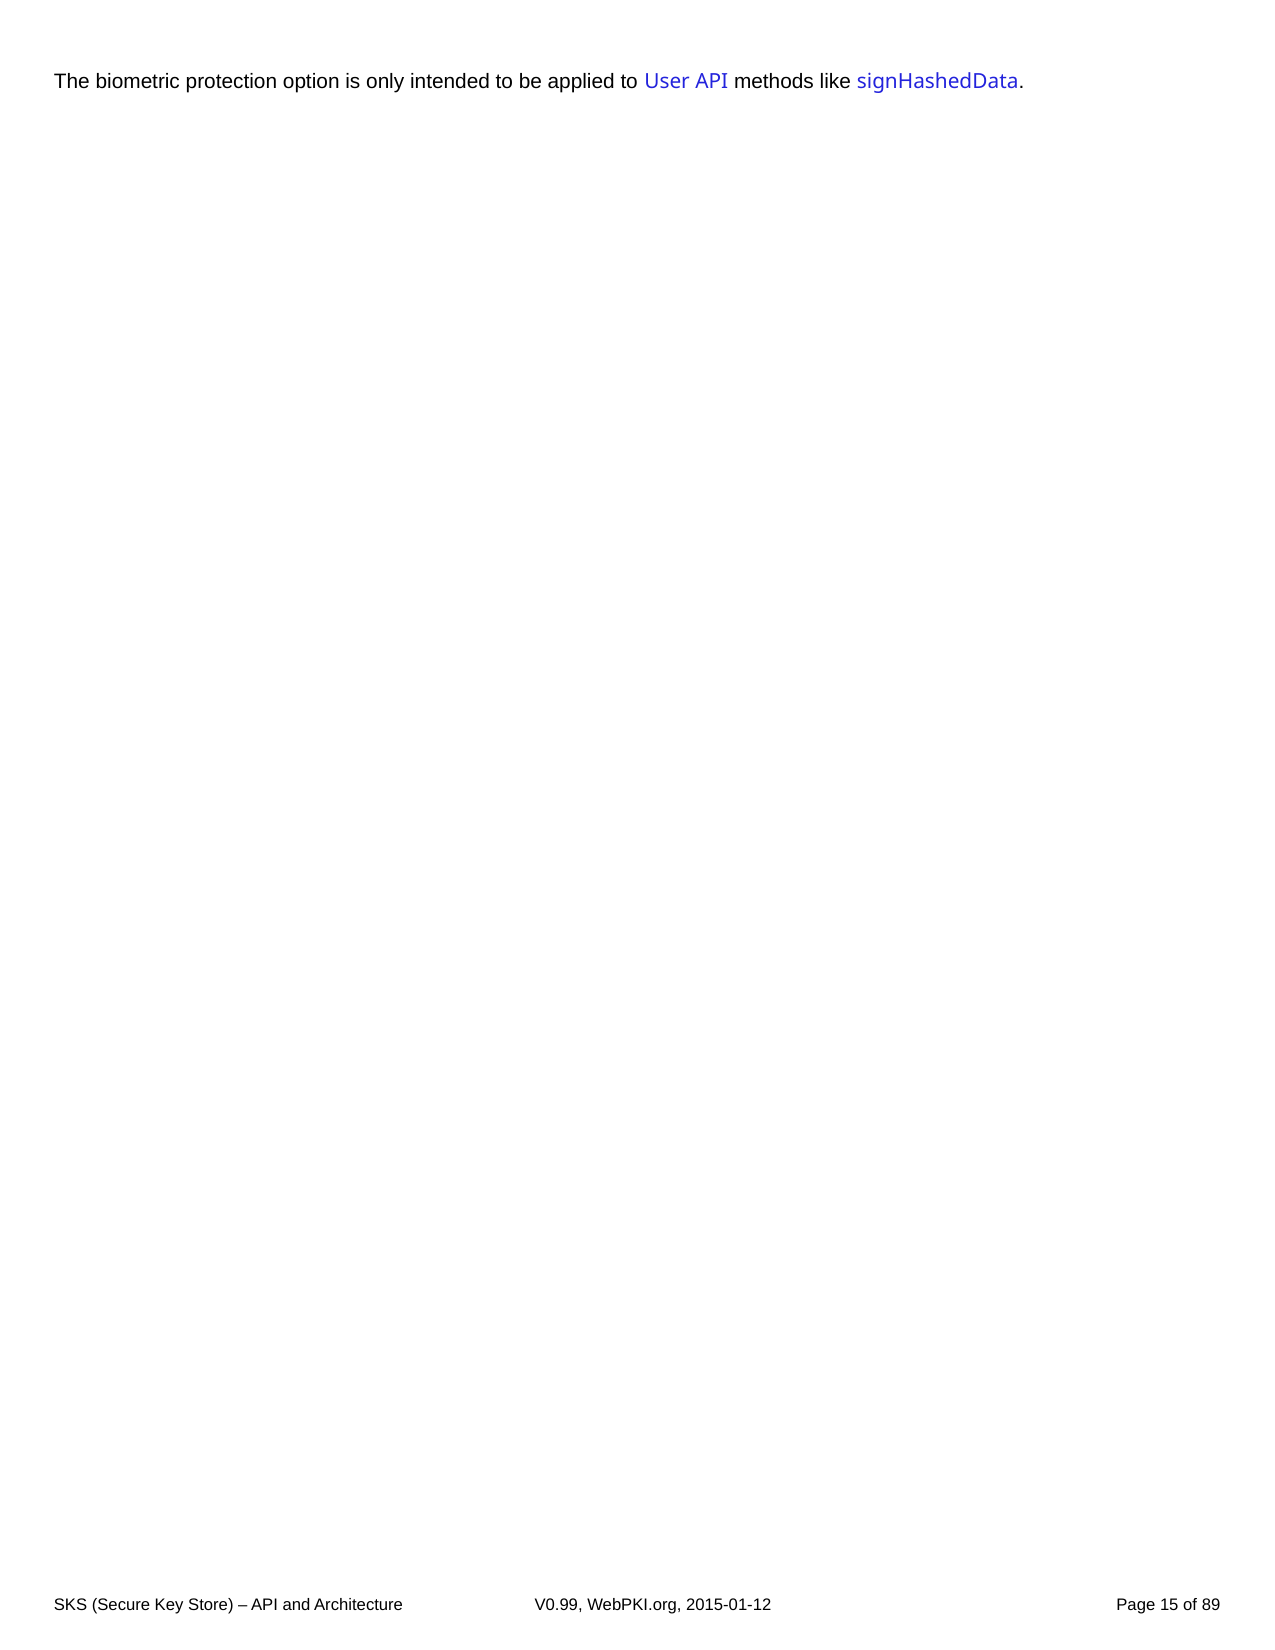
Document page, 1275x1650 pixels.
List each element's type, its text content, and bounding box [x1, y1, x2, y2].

text The biometric protection option is only intended to be applied to User API methods like signHashedData. [54, 66, 1221, 94]
